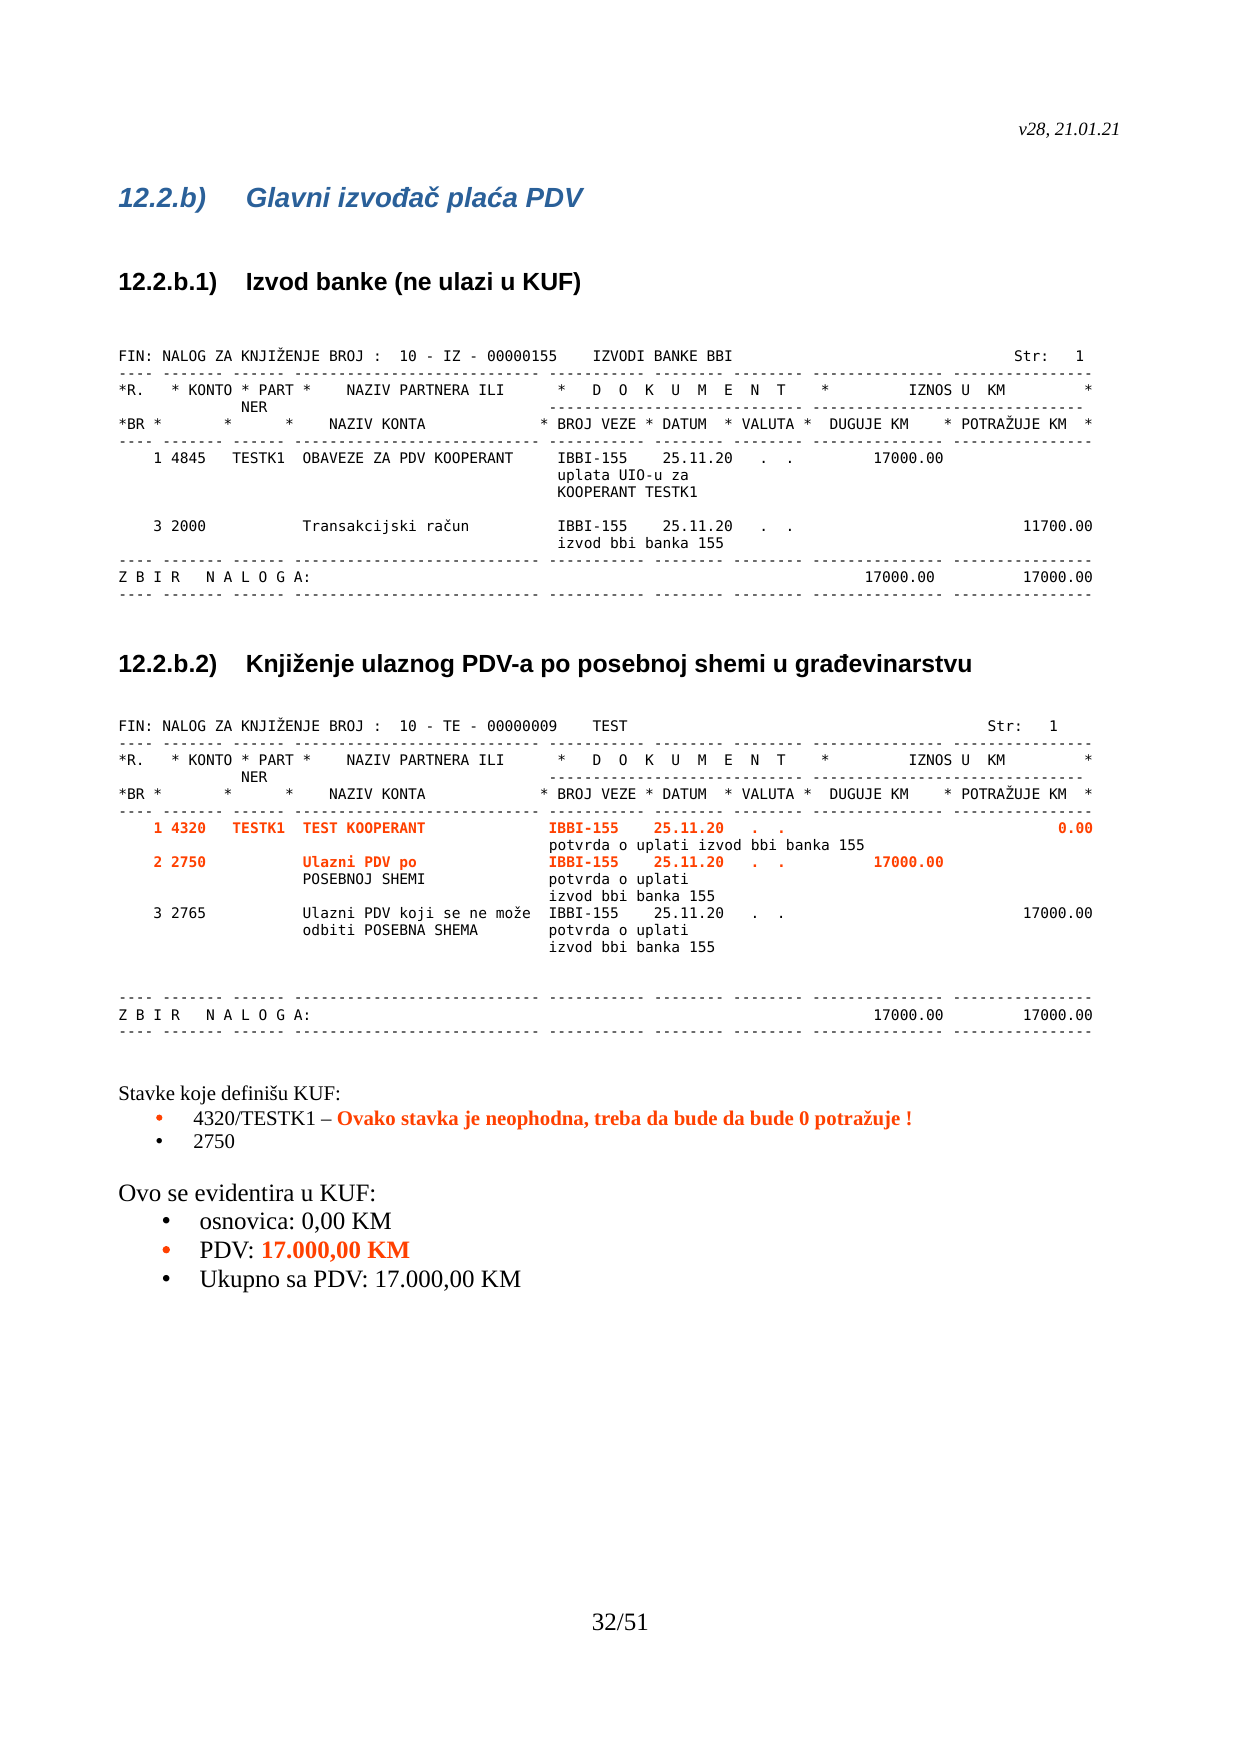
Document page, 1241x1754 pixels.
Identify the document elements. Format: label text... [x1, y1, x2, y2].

text POSEBNOJ SHEMI potvrda o uplati [118, 871, 1122, 887]
text FIN: NALOG ZA KNJIŽENJE BROJ : 10 - TE - 00000009 TEST Str: 1 [118, 718, 1122, 735]
text uplata UIO-u za [118, 467, 1122, 484]
text Stavke koje definišu KUF: [118, 1081, 1122, 1105]
text odbiti POSEBNA SHEMA potvrda o uplati [118, 921, 1122, 938]
text ---- ------- ------ ---------------------------- ----------- -------- -------- --------------- ---------------- [118, 433, 1122, 450]
text 3 2765 Ulazni PDV koji se ne može IBBI-155 25.11.20 . . 17000.00 [118, 904, 1122, 921]
text izvod bbi banka 155 [118, 938, 1122, 955]
text izvod bbi banka 155 [118, 887, 1122, 904]
text *BR * * * NAZIV KONTA * BROJ VEZE * DATUM * VALUTA * DUGUJE KM * POTRAŽUJE KM * [118, 416, 1122, 433]
text ---- ------- ------ ---------------------------- ----------- -------- -------- --------------- ---------------- [118, 989, 1122, 1006]
text Z B I R N A L O G A: 17000.00 17000.00 [118, 568, 1122, 586]
text 1 4320 TESTK1 TEST KOOPERANT IBBI-155 25.11.20 . . 0.00 [118, 819, 1122, 837]
text *R. * KONTO * PART * NAZIV PARTNERA ILI * D O K U M E N T * IZNOS U KM * [118, 382, 1122, 399]
subtitle Glavni izvođač plaća PDV [118, 182, 1122, 213]
text KOOPERANT TESTK1 [118, 484, 1122, 501]
text izvod bbi banka 155 [118, 534, 1122, 552]
text 3 2000 Transakcijski račun IBBI-155 25.11.20 . . 11700.00 [118, 518, 1122, 534]
text ---- ------- ------ ---------------------------- ----------- -------- -------- --------------- ---------------- [118, 552, 1122, 568]
text potvrda o uplati izvod bbi banka 155 [118, 837, 1122, 853]
text ---- ------- ------ ---------------------------- ----------- -------- -------- --------------- ---------------- [118, 803, 1122, 819]
text NER ----------------------------- ------------------------------- [118, 399, 1122, 416]
list Ukupno sa PDV: 17.000,00 KM [162, 1264, 1122, 1293]
text 2 2750 Ulazni PDV po IBBI-155 25.11.20 . . 17000.00 [118, 853, 1122, 871]
list 2750 [156, 1129, 1122, 1153]
text ---- ------- ------ ---------------------------- ----------- -------- -------- --------------- ---------------- [118, 735, 1122, 752]
text Ovo se evidentira u KUF: [118, 1178, 1122, 1206]
list PDV: 17.000,00 KM [162, 1235, 1122, 1264]
text *R. * KONTO * PART * NAZIV PARTNERA ILI * D O K U M E N T * IZNOS U KM * [118, 752, 1122, 769]
text *BR * * * NAZIV KONTA * BROJ VEZE * DATUM * VALUTA * DUGUJE KM * POTRAŽUJE KM * [118, 786, 1122, 803]
text ---- ------- ------ ---------------------------- ----------- -------- -------- --------------- ---------------- [118, 586, 1122, 602]
text FIN: NALOG ZA KNJIŽENJE BROJ : 10 - IZ - 00000155 IZVODI BANKE BBI Str: 1 [118, 348, 1122, 365]
subtitle Knjiženje ulaznog PDV-a po posebnoj shemi u građevinarstvu [118, 649, 1122, 677]
list osnovica: 0,00 KM [162, 1206, 1122, 1235]
text ---- ------- ------ ---------------------------- ----------- -------- -------- --------------- ---------------- [118, 365, 1122, 382]
text NER ----------------------------- ------------------------------- [118, 769, 1122, 786]
text 1 4845 TESTK1 OBAVEZE ZA PDV KOOPERANT IBBI-155 25.11.20 . . 17000.00 [118, 450, 1122, 467]
subtitle Izvod banke (ne ulazi u KUF) [118, 267, 1122, 296]
list 4320/TESTK1 – Ovako stavka je neophodna, treba da bude da bude 0 potražuje ! [156, 1105, 1122, 1129]
text Z B I R N A L O G A: 17000.00 17000.00 [118, 1006, 1122, 1023]
text ---- ------- ------ ---------------------------- ----------- -------- -------- --------------- ---------------- [118, 1023, 1122, 1040]
